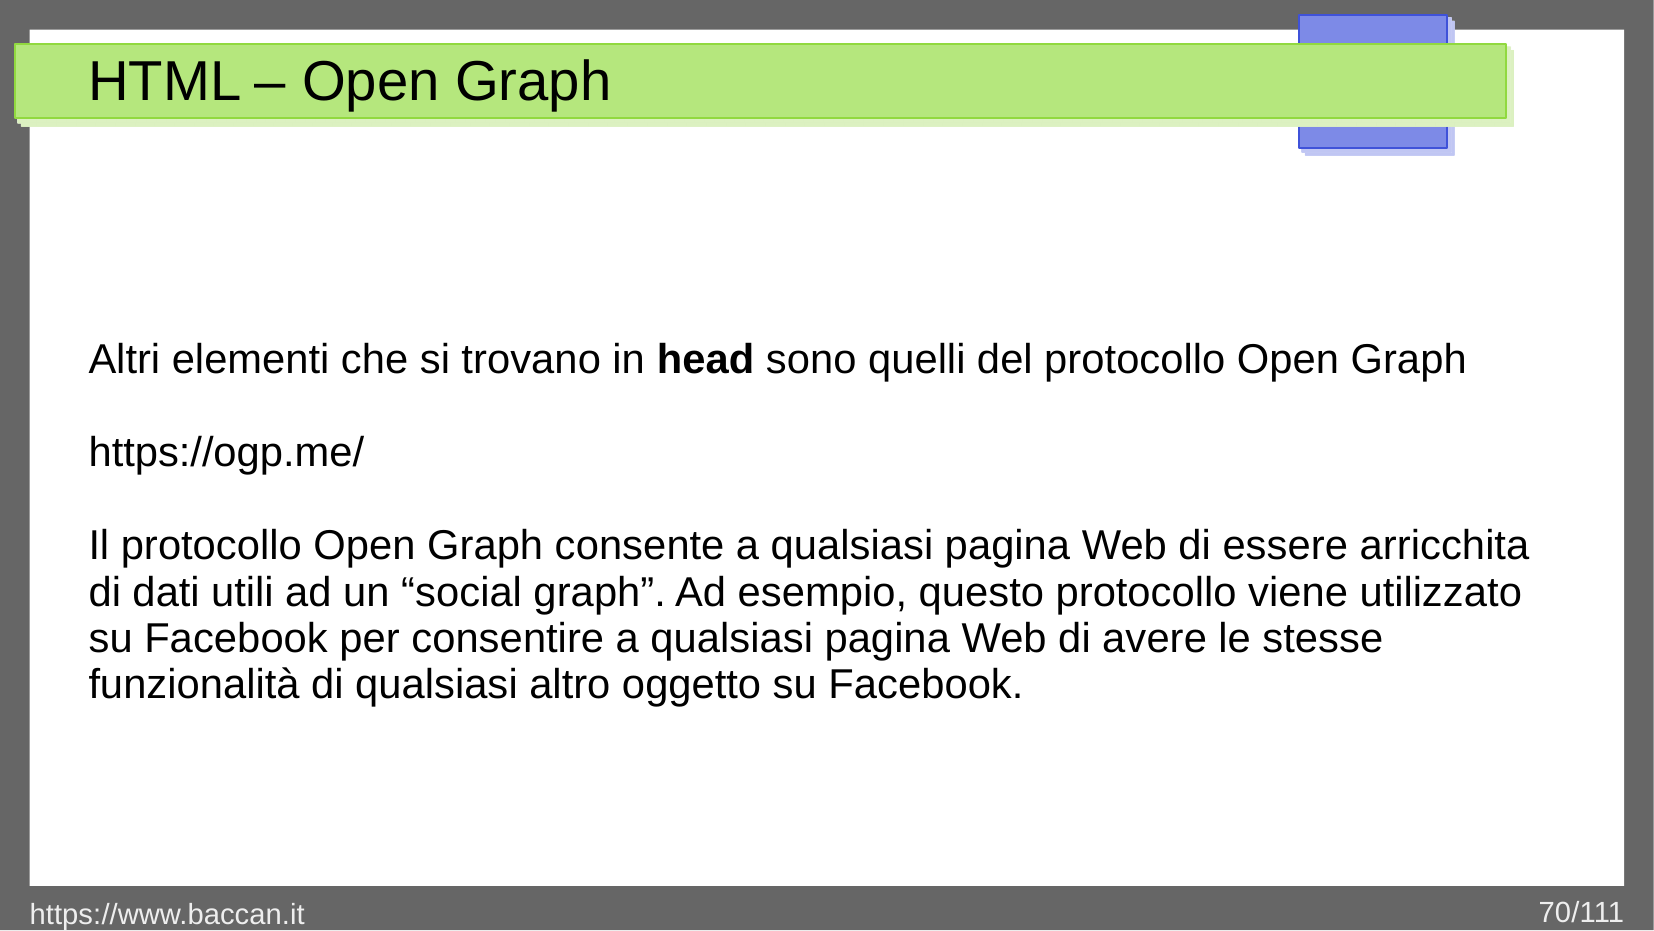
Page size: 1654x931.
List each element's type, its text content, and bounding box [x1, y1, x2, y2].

title HTML – Open Graph [88, 44, 1506, 119]
text_box Altri elementi che si trovano in head sono quelli del protocollo Open Graph https://ogp.me/ Il protocollo Open Graph consente a qualsiasi pagina Web di essere arricchita di dati utili ad un “social graph”. Ad esempio, questo protocollo viene utilizzato su Facebook per consentire a qualsiasi pagina Web di avere le stesse funzionalità di qualsiasi altro oggetto su Facebook. [88, 157, 1565, 886]
